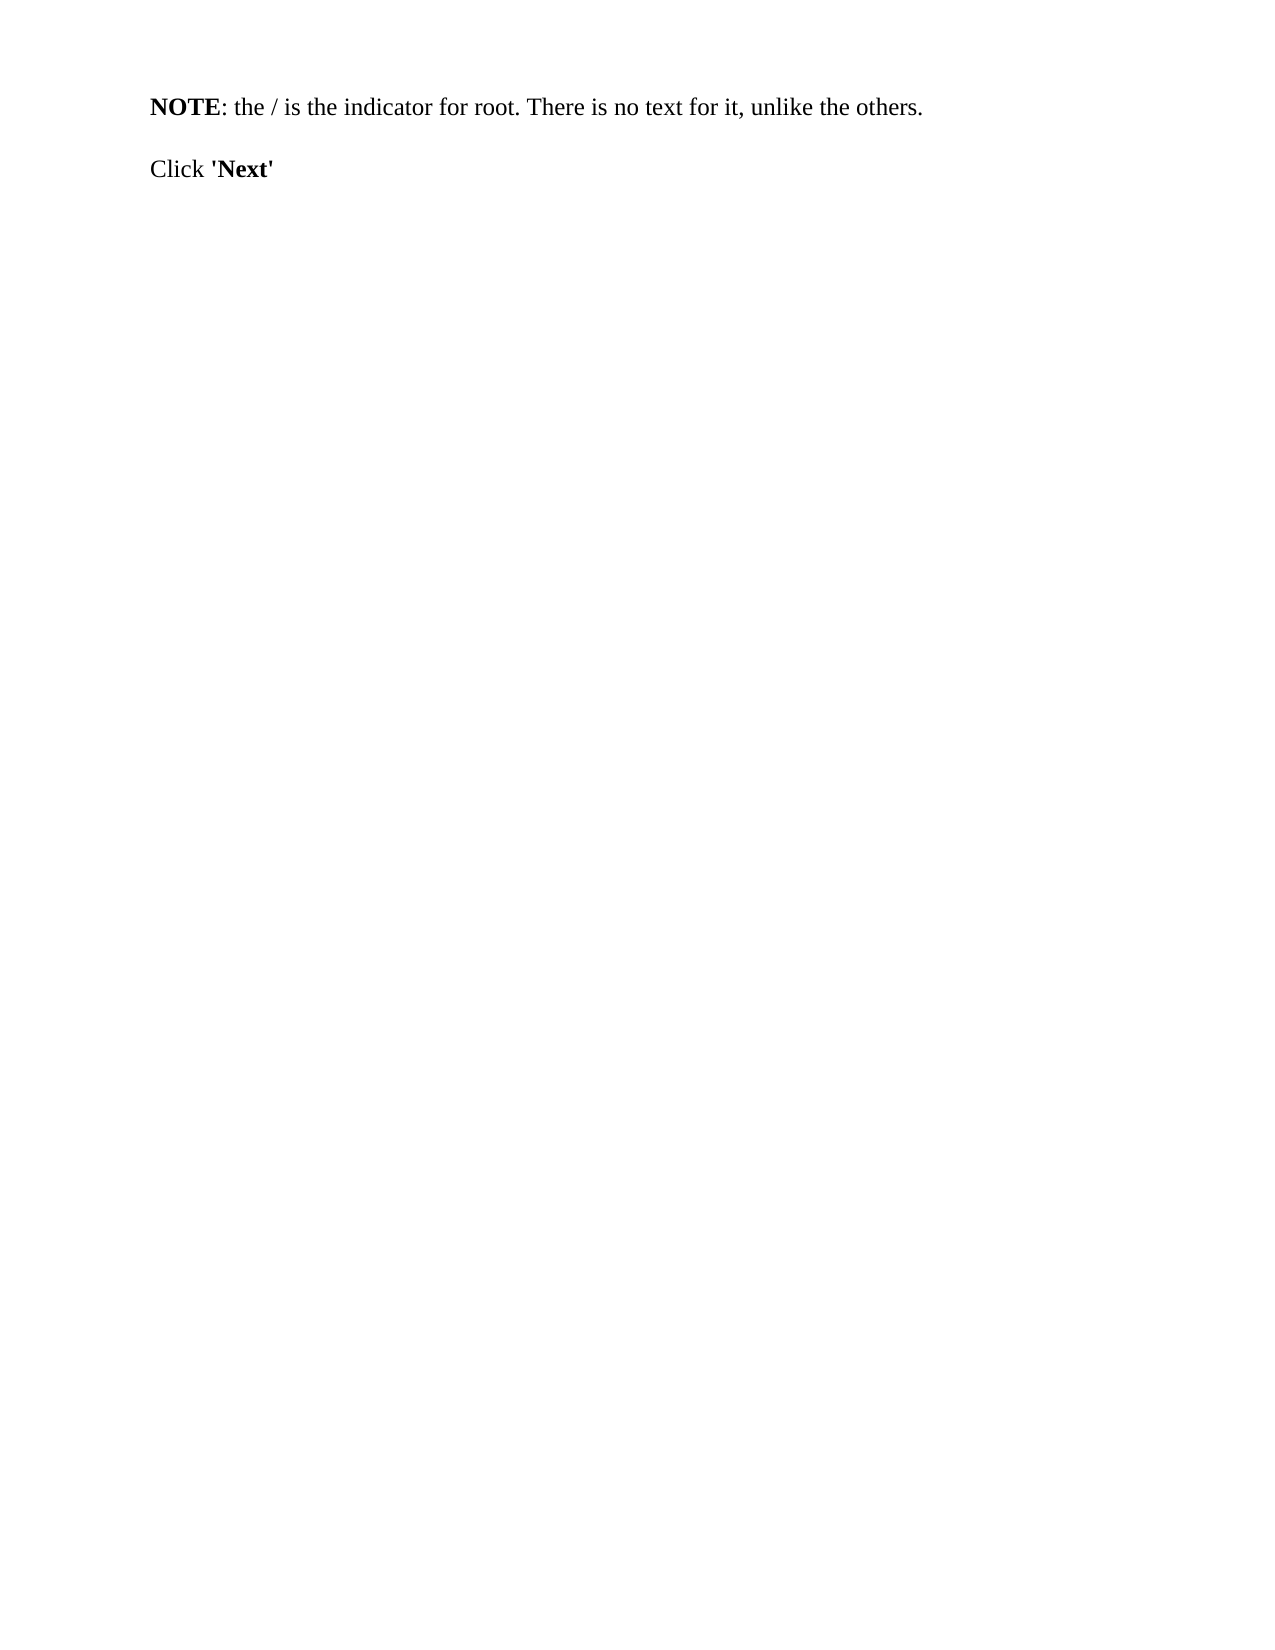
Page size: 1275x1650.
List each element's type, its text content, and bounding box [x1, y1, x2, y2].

text NOTE: the / is the indicator for root. There is no text for it, unlike the others. [150, 92, 1125, 121]
text Click 'Next' [150, 154, 1125, 183]
